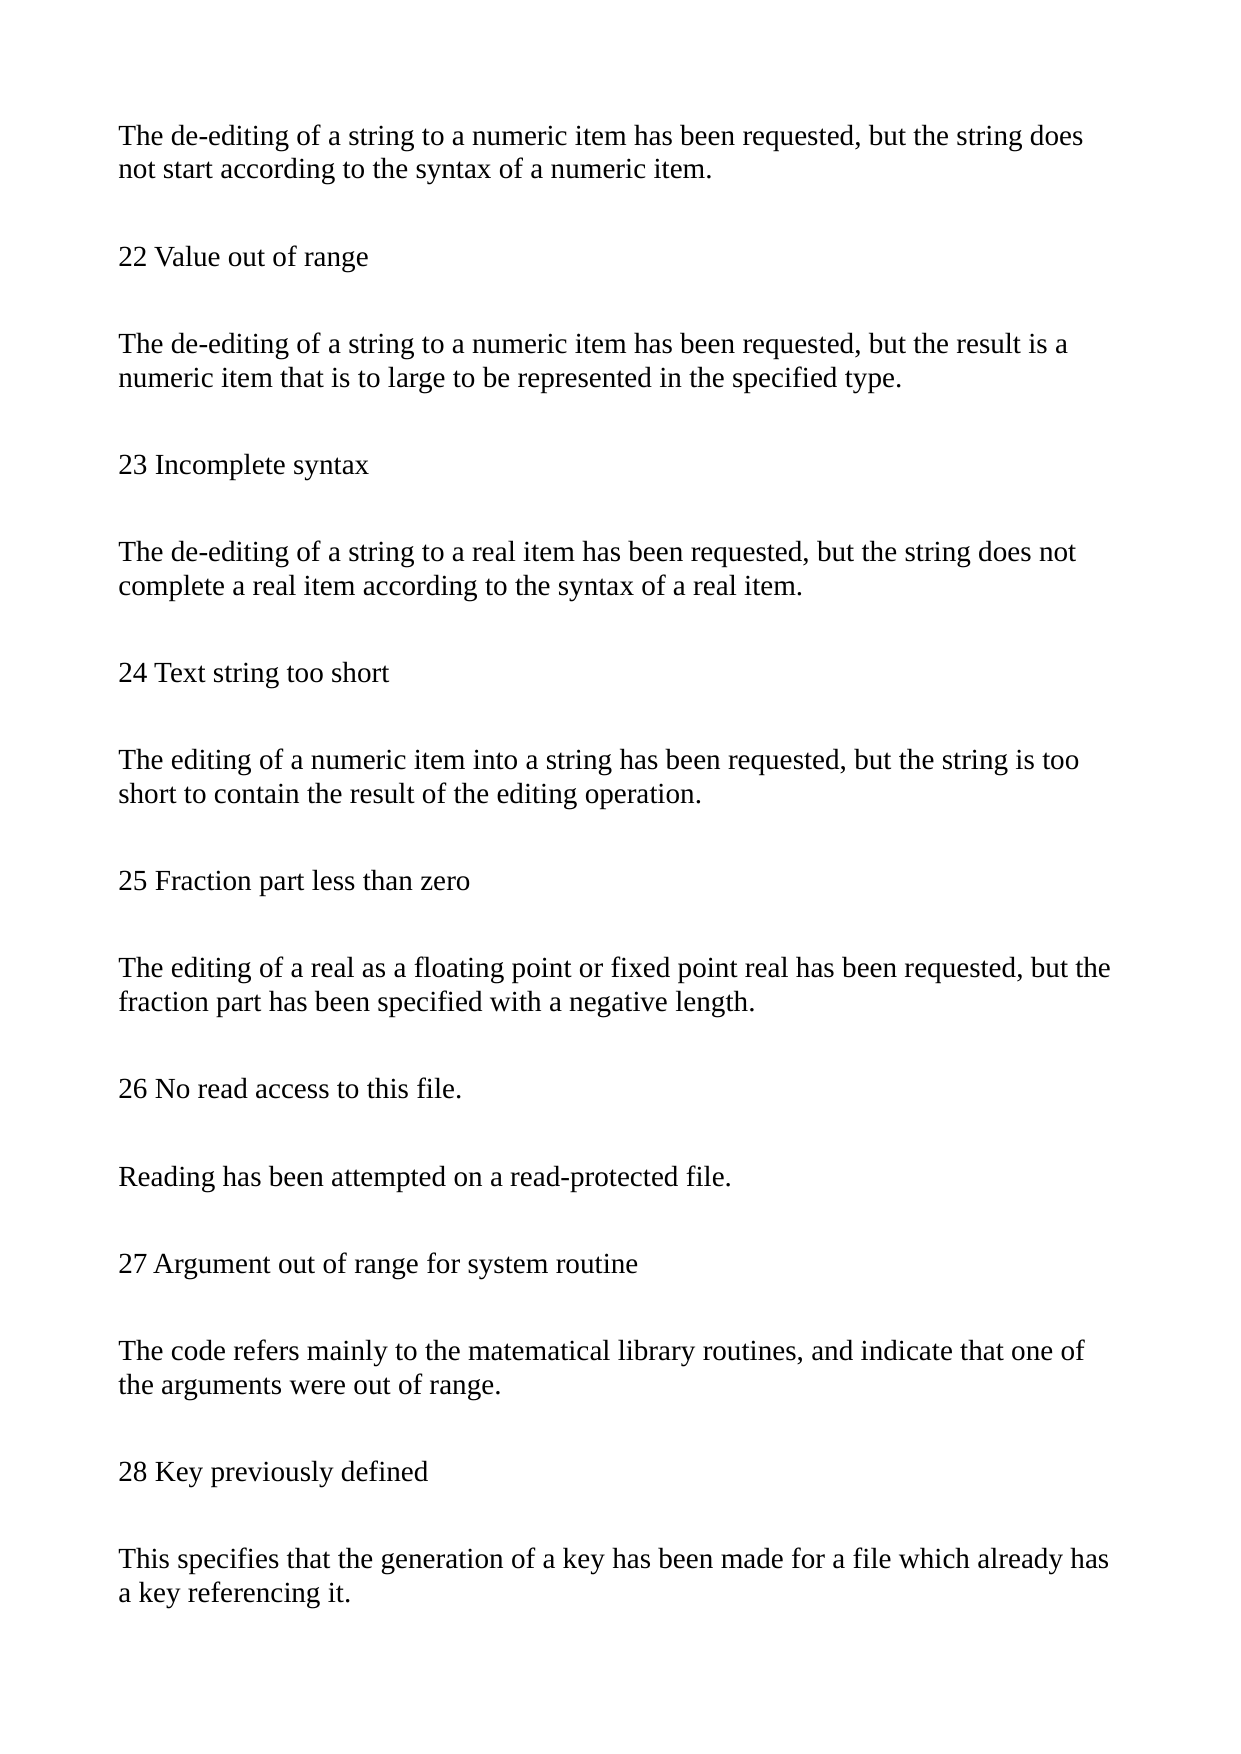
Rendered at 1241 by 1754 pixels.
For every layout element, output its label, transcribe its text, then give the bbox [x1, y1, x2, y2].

text 23 Incomplete syntax [118, 447, 1122, 481]
text The de-editing of a string to a numeric item has been requested, but the result is a numeric item that is to large to be represented in the specified type. [118, 326, 1122, 393]
text 27 Argument out of range for system routine [118, 1246, 1122, 1279]
text 26 No read access to this file. [118, 1071, 1122, 1105]
text The editing of a real as a floating point or fixed point real has been requested, but the fraction part has been specified with a negative length. [118, 951, 1122, 1018]
text 22 Value out of range [118, 239, 1122, 272]
text Reading has been attempted on a read-protected file. [118, 1159, 1122, 1192]
text The editing of a numeric item into a string has been requested, but the string is too short to contain the result of the editing operation. [118, 742, 1122, 809]
text The de-editing of a string to a real item has been requested, but the string does not complete a real item according to the syntax of a real item. [118, 534, 1122, 601]
text 24 Text string too short [118, 655, 1122, 689]
text 28 Key previously defined [118, 1454, 1122, 1488]
text The code refers mainly to the matematical library routines, and indicate that one of the arguments were out of range. [118, 1333, 1122, 1400]
text 25 Fraction part less than zero [118, 863, 1122, 897]
text The de-editing of a string to a numeric item has been requested, but the string does not start according to the syntax of a numeric item. [118, 118, 1122, 185]
text This specifies that the generation of a key has been made for a file which already has a key referencing it. [118, 1541, 1122, 1608]
